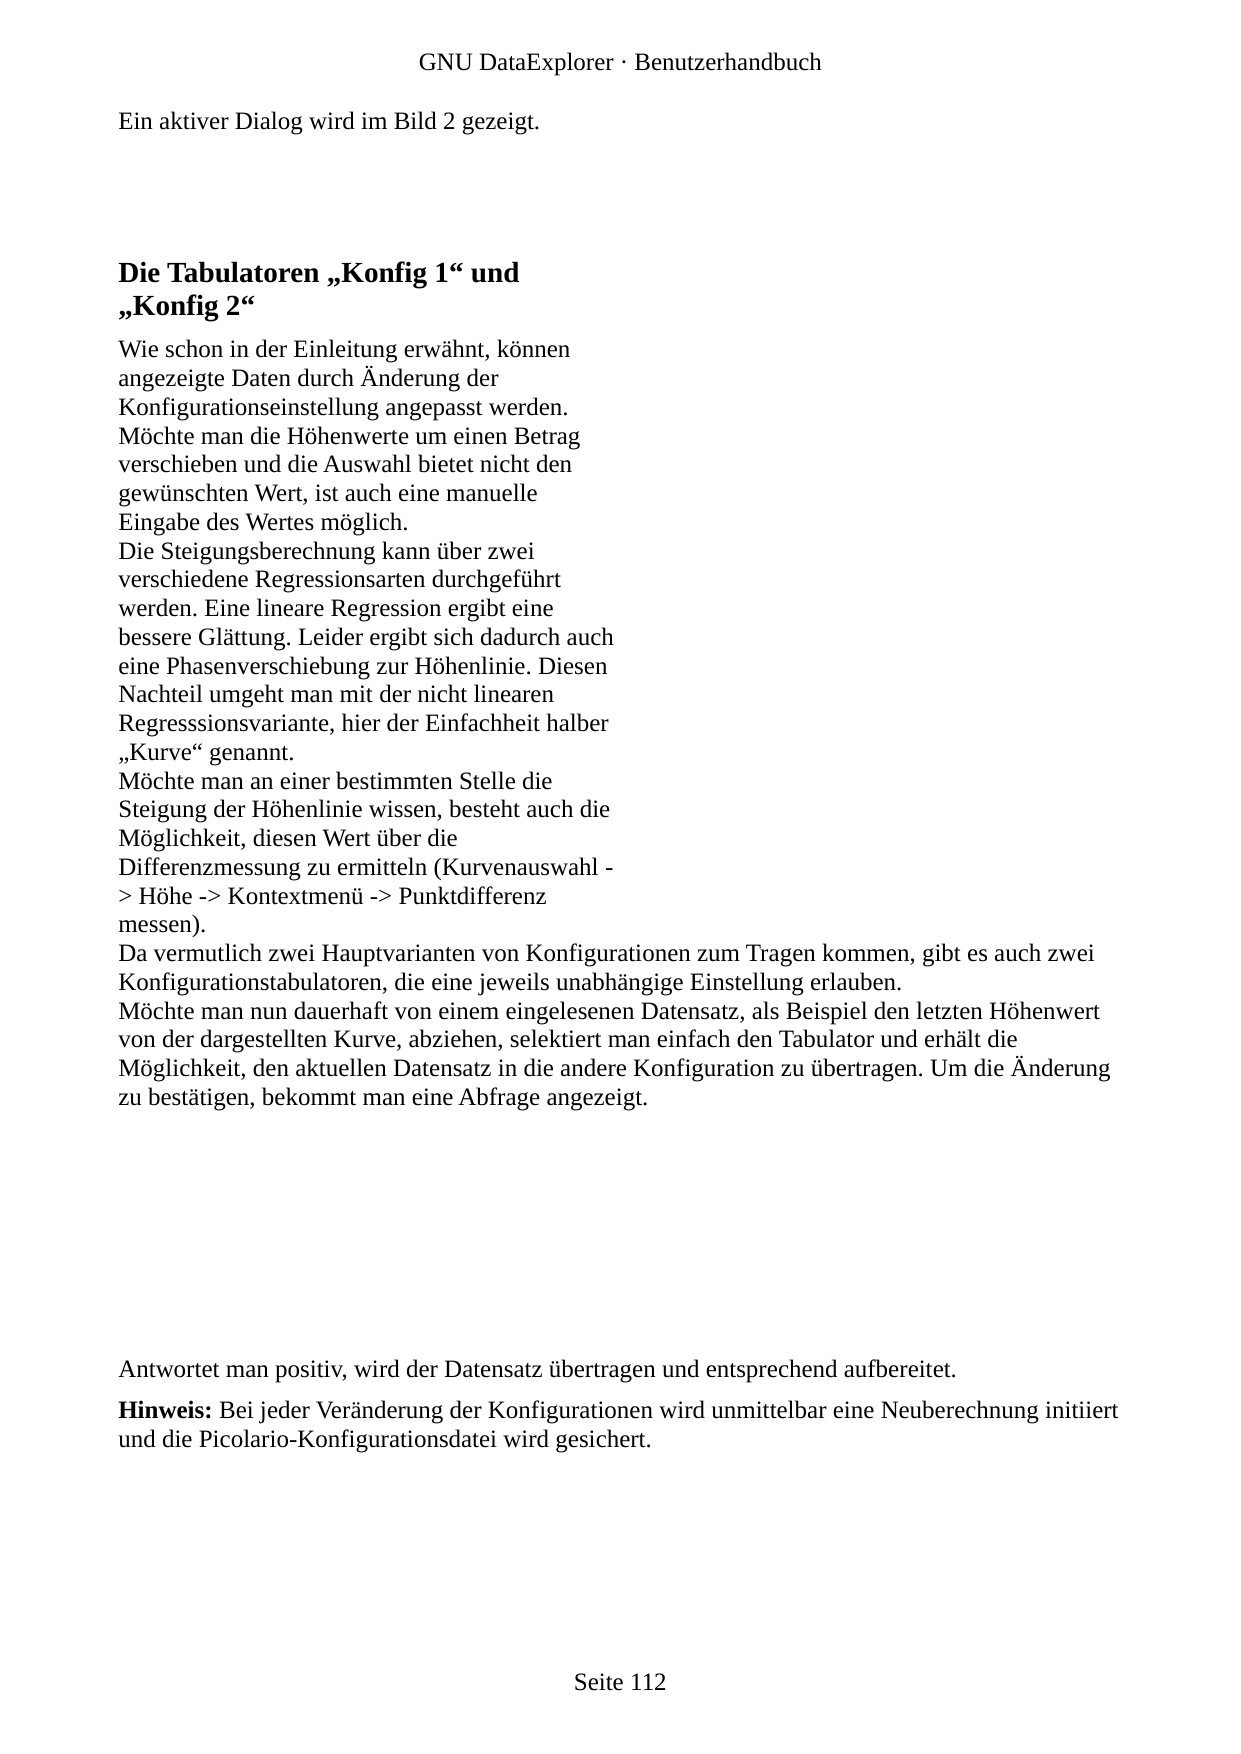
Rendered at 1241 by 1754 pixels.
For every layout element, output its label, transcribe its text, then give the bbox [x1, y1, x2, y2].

text Hinweis: Bei jeder Veränderung der Konfigurationen wird unmittelbar eine Neuberechnung initiiert und die Picolario-Konfigurationsdatei wird gesichert. [118, 1395, 1122, 1453]
text Wie schon in der Einleitung erwähnt, können angezeigte Daten durch Änderung der Konfigurationseinstellung angepasst werden. Möchte man die Höhenwerte um einen Betrag verschieben und die Auswahl bietet nicht den gewünschten Wert, ist auch eine manuelle Eingabe des Wertes möglich. Die Steigungsberechnung kann über zwei verschiedene Regressionsarten durchgeführt werden. Eine lineare Regression ergibt eine bessere Glättung. Leider ergibt sich dadurch auch eine Phasenverschiebung zur Höhenlinie. Diesen Nachteil umgeht man mit der nicht linearen Regresssionsvariante, hier der Einfachheit halber „Kurve“ genannt. Möchte man an einer bestimmten Stelle die Steigung der Höhenlinie wissen, besteht auch die Möglichkeit, diesen Wert über die Differenzmessung zu ermitteln (Kurvenauswahl -> Höhe -> Kontextmenü -> Punktdifferenz messen). Da vermutlich zwei Hauptvarianten von Konfigurationen zum Tragen kommen, gibt es auch zwei Konfigurationstabulatoren, die eine jeweils unabhängige Einstellung erlauben. Möchte man nun dauerhaft von einem eingelesenen Datensatz, als Beispiel den letzten Höhenwert von der dargestellten Kurve, abziehen, selektiert man einfach den Tabulator und erhält die Möglichkeit, den aktuellen Datensatz in die andere Konfiguration zu übertragen. Um die Änderung zu bestätigen, bekommt man eine Abfrage angezeigt. [118, 334, 1122, 1111]
subtitle Die Tabulatoren „Konfig 1“ und „Konfig 2“ [118, 255, 1122, 322]
text Antwortet man positiv, wird der Datensatz übertragen und entsprechend aufbereitet. [118, 1354, 1122, 1383]
text Ein aktiver Dialog wird im Bild 2 gezeigt. [118, 106, 1122, 135]
